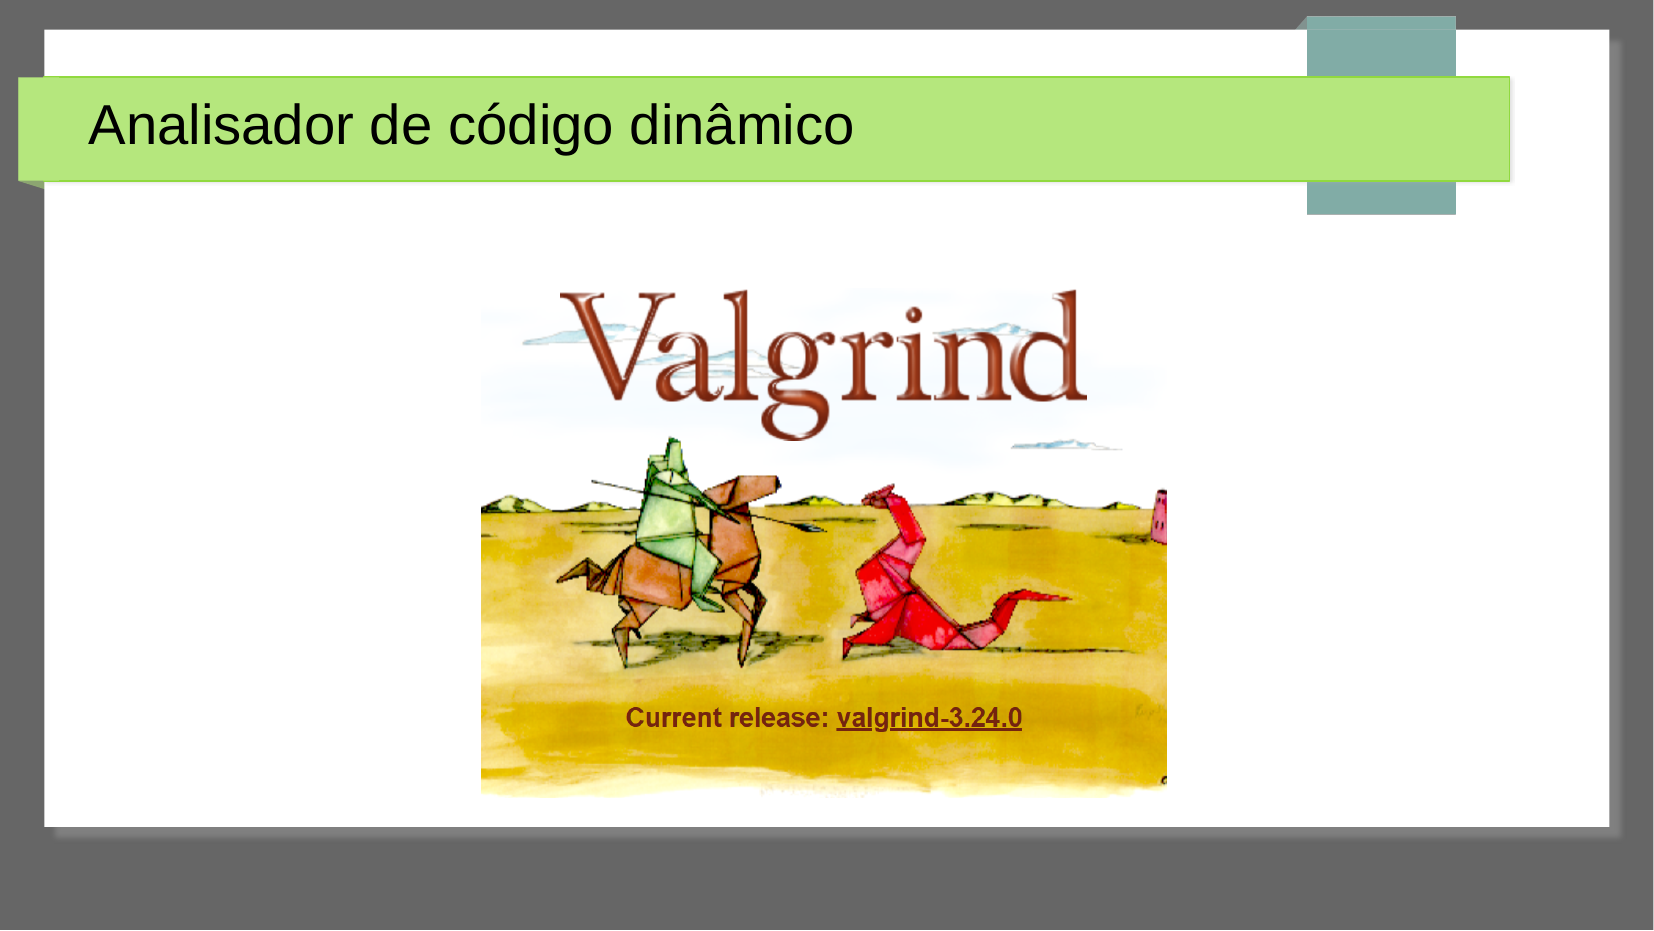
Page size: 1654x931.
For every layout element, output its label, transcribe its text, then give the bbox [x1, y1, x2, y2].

picture [472, 261, 1172, 798]
title Analisador de código dinâmico [88, 73, 1506, 178]
